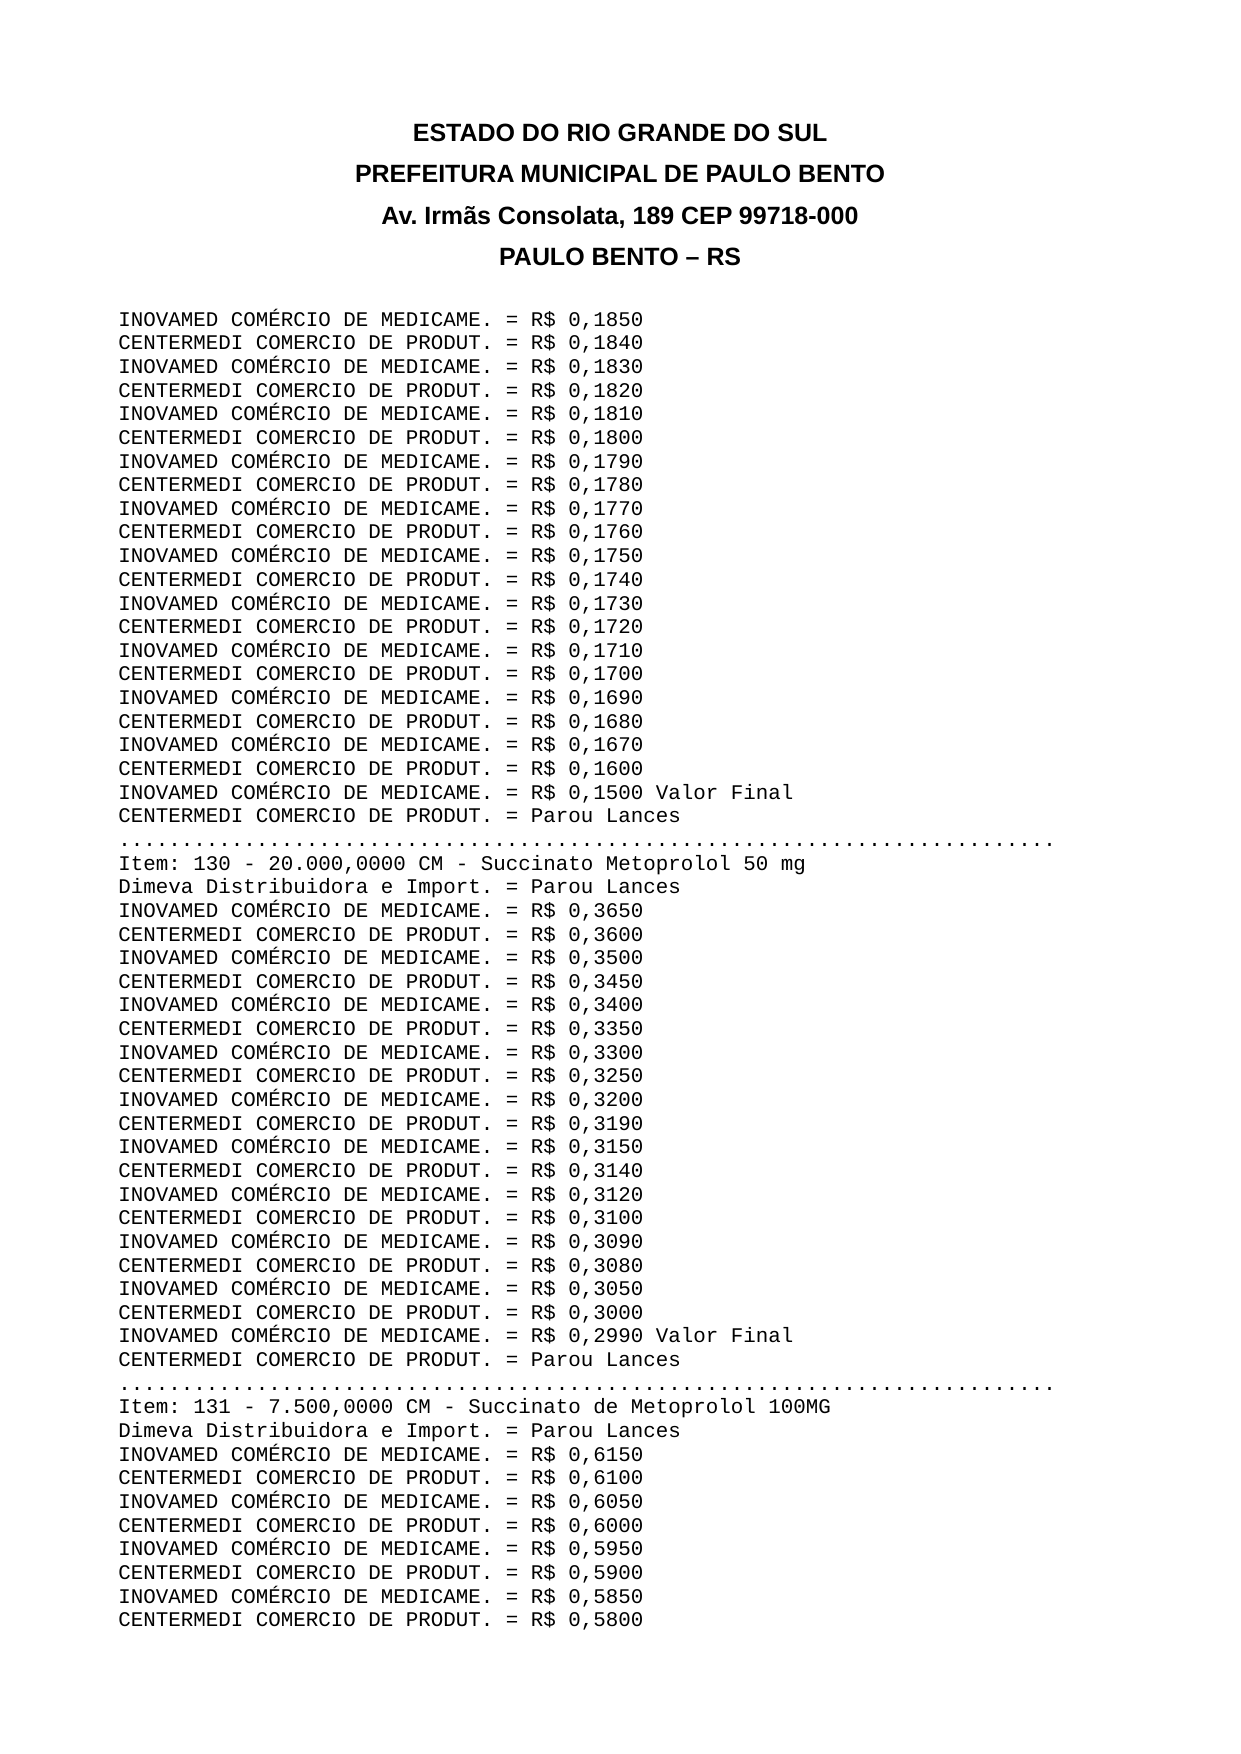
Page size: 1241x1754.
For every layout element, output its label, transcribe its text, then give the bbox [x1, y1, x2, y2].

text INOVAMED COMÉRCIO DE MEDICAME. = R$ 0,1850 CENTERMEDI COMERCIO DE PRODUT. = R$ 0,1840 INOVAMED COMÉRCIO DE MEDICAME. = R$ 0,1830 CENTERMEDI COMERCIO DE PRODUT. = R$ 0,1820 INOVAMED COMÉRCIO DE MEDICAME. = R$ 0,1810 CENTERMEDI COMERCIO DE PRODUT. = R$ 0,1800 INOVAMED COMÉRCIO DE MEDICAME. = R$ 0,1790 CENTERMEDI COMERCIO DE PRODUT. = R$ 0,1780 INOVAMED COMÉRCIO DE MEDICAME. = R$ 0,1770 CENTERMEDI COMERCIO DE PRODUT. = R$ 0,1760 INOVAMED COMÉRCIO DE MEDICAME. = R$ 0,1750 CENTERMEDI COMERCIO DE PRODUT. = R$ 0,1740 INOVAMED COMÉRCIO DE MEDICAME. = R$ 0,1730 CENTERMEDI COMERCIO DE PRODUT. = R$ 0,1720 INOVAMED COMÉRCIO DE MEDICAME. = R$ 0,1710 CENTERMEDI COMERCIO DE PRODUT. = R$ 0,1700 INOVAMED COMÉRCIO DE MEDICAME. = R$ 0,1690 CENTERMEDI COMERCIO DE PRODUT. = R$ 0,1680 INOVAMED COMÉRCIO DE MEDICAME. = R$ 0,1670 CENTERMEDI COMERCIO DE PRODUT. = R$ 0,1600 INOVAMED COMÉRCIO DE MEDICAME. = R$ 0,1500 Valor Final CENTERMEDI COMERCIO DE PRODUT. = Parou Lances ........................................................................... Item: 130 - 20.000,0000 CM - Succinato Metoprolol 50 mg Dimeva Distribuidora e Import. = Parou Lances INOVAMED COMÉRCIO DE MEDICAME. = R$ 0,3650 CENTERMEDI COMERCIO DE PRODUT. = R$ 0,3600 INOVAMED COMÉRCIO DE MEDICAME. = R$ 0,3500 CENTERMEDI COMERCIO DE PRODUT. = R$ 0,3450 INOVAMED COMÉRCIO DE MEDICAME. = R$ 0,3400 CENTERMEDI COMERCIO DE PRODUT. = R$ 0,3350 INOVAMED COMÉRCIO DE MEDICAME. = R$ 0,3300 CENTERMEDI COMERCIO DE PRODUT. = R$ 0,3250 INOVAMED COMÉRCIO DE MEDICAME. = R$ 0,3200 CENTERMEDI COMERCIO DE PRODUT. = R$ 0,3190 INOVAMED COMÉRCIO DE MEDICAME. = R$ 0,3150 CENTERMEDI COMERCIO DE PRODUT. = R$ 0,3140 INOVAMED COMÉRCIO DE MEDICAME. = R$ 0,3120 CENTERMEDI COMERCIO DE PRODUT. = R$ 0,3100 INOVAMED COMÉRCIO DE MEDICAME. = R$ 0,3090 CENTERMEDI COMERCIO DE PRODUT. = R$ 0,3080 INOVAMED COMÉRCIO DE MEDICAME. = R$ 0,3050 CENTERMEDI COMERCIO DE PRODUT. = R$ 0,3000 INOVAMED COMÉRCIO DE MEDICAME. = R$ 0,2990 Valor Final CENTERMEDI COMERCIO DE PRODUT. = Parou Lances ........................................................................... Item: 131 - 7.500,0000 CM - Succinato de Metoprolol 100MG Dimeva Distribuidora e Import. = Parou Lances INOVAMED COMÉRCIO DE MEDICAME. = R$ 0,6150 CENTERMEDI COMERCIO DE PRODUT. = R$ 0,6100 INOVAMED COMÉRCIO DE MEDICAME. = R$ 0,6050 CENTERMEDI COMERCIO DE PRODUT. = R$ 0,6000 INOVAMED COMÉRCIO DE MEDICAME. = R$ 0,5950 CENTERMEDI COMERCIO DE PRODUT. = R$ 0,5900 INOVAMED COMÉRCIO DE MEDICAME. = R$ 0,5850 CENTERMEDI COMERCIO DE PRODUT. = R$ 0,5800 [118, 309, 1122, 1633]
